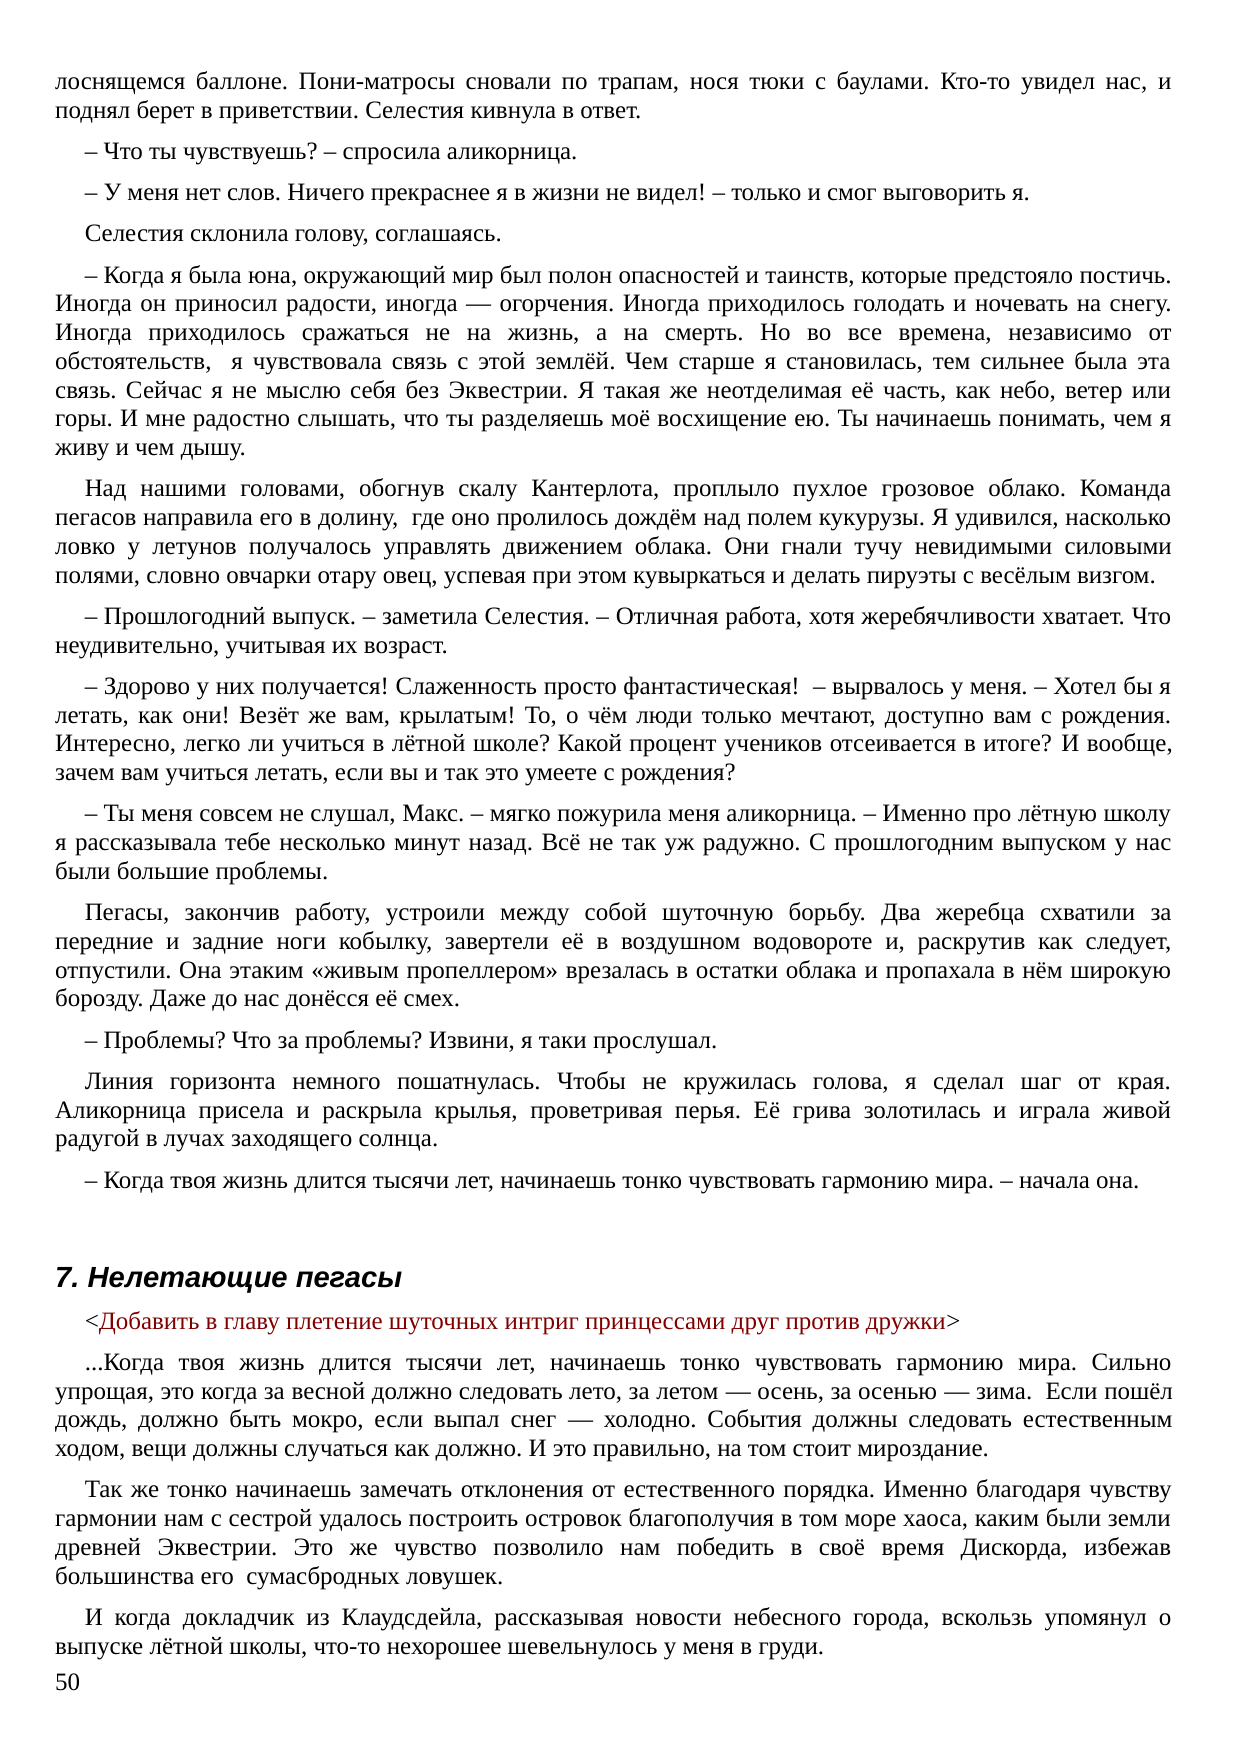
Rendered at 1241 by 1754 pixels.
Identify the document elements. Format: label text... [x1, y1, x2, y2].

text – Когда я была юна, окружающий мир был полон опасностей и таинств, которые предстояло постичь. Иногда он приносил радости, иногда — огорчения. Иногда приходилось голодать и ночевать на снегу. Иногда приходилось сражаться не на жизнь, а на смерть. Но во все времена, независимо от обстоятельств, я чувствовала связь с этой землёй. Чем старше я становилась, тем сильнее была эта связь. Сейчас я не мыслю себя без Эквестрии. Я такая же неотделимая её часть, как небо, ветер или горы. И мне радостно слышать, что ты разделяешь моё восхищение ею. Ты начинаешь понимать, чем я живу и чем дышу. [55, 260, 1173, 461]
text – Когда твоя жизнь длится тысячи лет, начинаешь тонко чувствовать гармонию мира. – начала она. [55, 1165, 1173, 1193]
text ...Когда твоя жизнь длится тысячи лет, начинаешь тонко чувствовать гармонию мира. Сильно упрощая, это когда за весной должно следовать лето, за летом — осень, за осенью — зима. Если пошёл дождь, должно быть мокро, если выпал снег — холодно. События должны следовать естественным ходом, вещи должны случаться как должно. И это правильно, на том стоит мироздание. [55, 1347, 1173, 1462]
text лоснящемся баллоне. Пони-матросы сновали по трапам, нося тюки с баулами. Кто-то увидел нас, и поднял берет в приветствии. Селестия кивнула в ответ. [55, 66, 1173, 123]
text – У меня нет слов. Ничего прекраснее я в жизни не видел! – только и смог выговорить я. [55, 177, 1173, 206]
text – Ты меня совсем не слушал, Макс. – мягко пожурила меня аликорница. – Именно про лётную школу я рассказывала тебе несколько минут назад. Всё не так уж радужно. С прошлогодним выпуском у нас были большие проблемы. [55, 798, 1173, 885]
text – Прошлогодний выпуск. – заметила Селестия. – Отличная работа, хотя жеребячливости хватает. Что неудивительно, учитывая их возраст. [55, 601, 1173, 658]
text Пегасы, закончив работу, устроили между собой шуточную борьбу. Два жеребца схватили за передние и задние ноги кобылку, завертели её в воздушном водовороте и, раскрутив как следует, отпустили. Она этаким «живым пропеллером» врезалась в остатки облака и пропахала в нём широкую борозду. Даже до нас донёсся её смех. [55, 897, 1173, 1012]
text Линия горизонта немного пошатнулась. Чтобы не кружилась голова, я сделал шаг от края. Аликорница присела и раскрыла крылья, проветривая перья. Её грива золотилась и играла живой радугой в лучах заходящего солнца. [55, 1066, 1173, 1152]
text – Проблемы? Что за проблемы? Извини, я таки прослушал. [55, 1025, 1173, 1053]
text Селестия склонила голову, соглашаясь. [55, 218, 1173, 247]
text И когда докладчик из Клаудсдейла, рассказывая новости небесного города, вскользь упомянул о выпуске лётной школы, что-то нехорошее шевельнулось у меня в груди. [55, 1602, 1173, 1659]
subtitle 7. Нелетающие пегасы [55, 1260, 1173, 1293]
text <Добавить в главу плетение шуточных интриг принцессами друг против дружки> [55, 1306, 1173, 1334]
text Над нашими головами, обогнув скалу Кантерлота, проплыло пухлое грозовое облако. Команда пегасов направила его в долину, где оно пролилось дождём над полем кукурузы. Я удивился, насколько ловко у летунов получалось управлять движением облака. Они гнали тучу невидимыми силовыми полями, словно овчарки отару овец, успевая при этом кувыркаться и делать пируэты с весёлым визгом. [55, 473, 1173, 588]
text Так же тонко начинаешь замечать отклонения от естественного порядка. Именно благодаря чувству гармонии нам с сестрой удалось построить островок благополучия в том море хаоса, каким были земли древней Эквестрии. Это же чувство позволило нам победить в своё время Дискорда, избежав большинства его сумасбродных ловушек. [55, 1474, 1173, 1589]
text – Что ты чувствуешь? – спросила аликорница. [55, 136, 1173, 165]
text – Здорово у них получается! Слаженность просто фантастическая! – вырвалось у меня. – Хотел бы я летать, как они! Везёт же вам, крылатым! То, о чём люди только мечтают, доступно вам с рождения. Интересно, легко ли учиться в лётной школе? Какой процент учеников отсеивается в итоге? И вообще, зачем вам учиться летать, если вы и так это умеете с рождения? [55, 671, 1173, 786]
